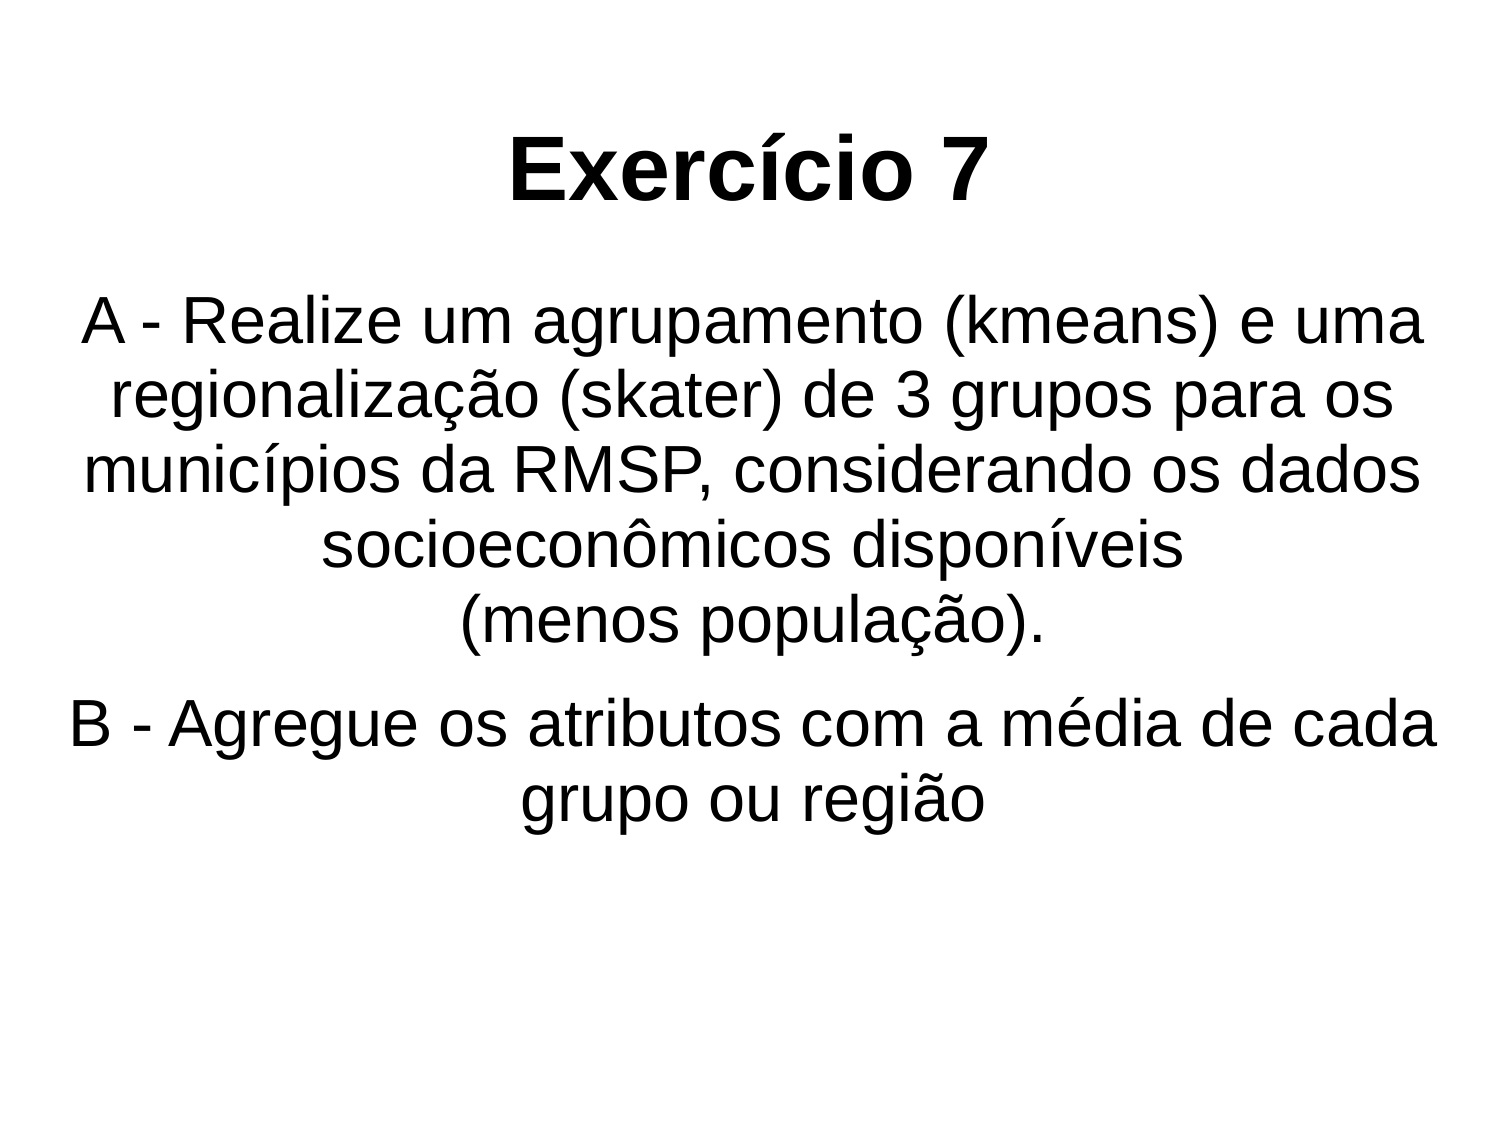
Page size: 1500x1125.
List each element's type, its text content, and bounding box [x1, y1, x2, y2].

list A - Realize um agrupamento (kmeans) e uma regionalização (skater) de 3 grupos para os municípios da RMSP, considerando os dados socioeconômicos disponíveis (menos população). B - Agregue os atributos com a média de cada grupo ou região [45, 282, 1462, 997]
title Exercício 7 [103, 59, 1397, 278]
